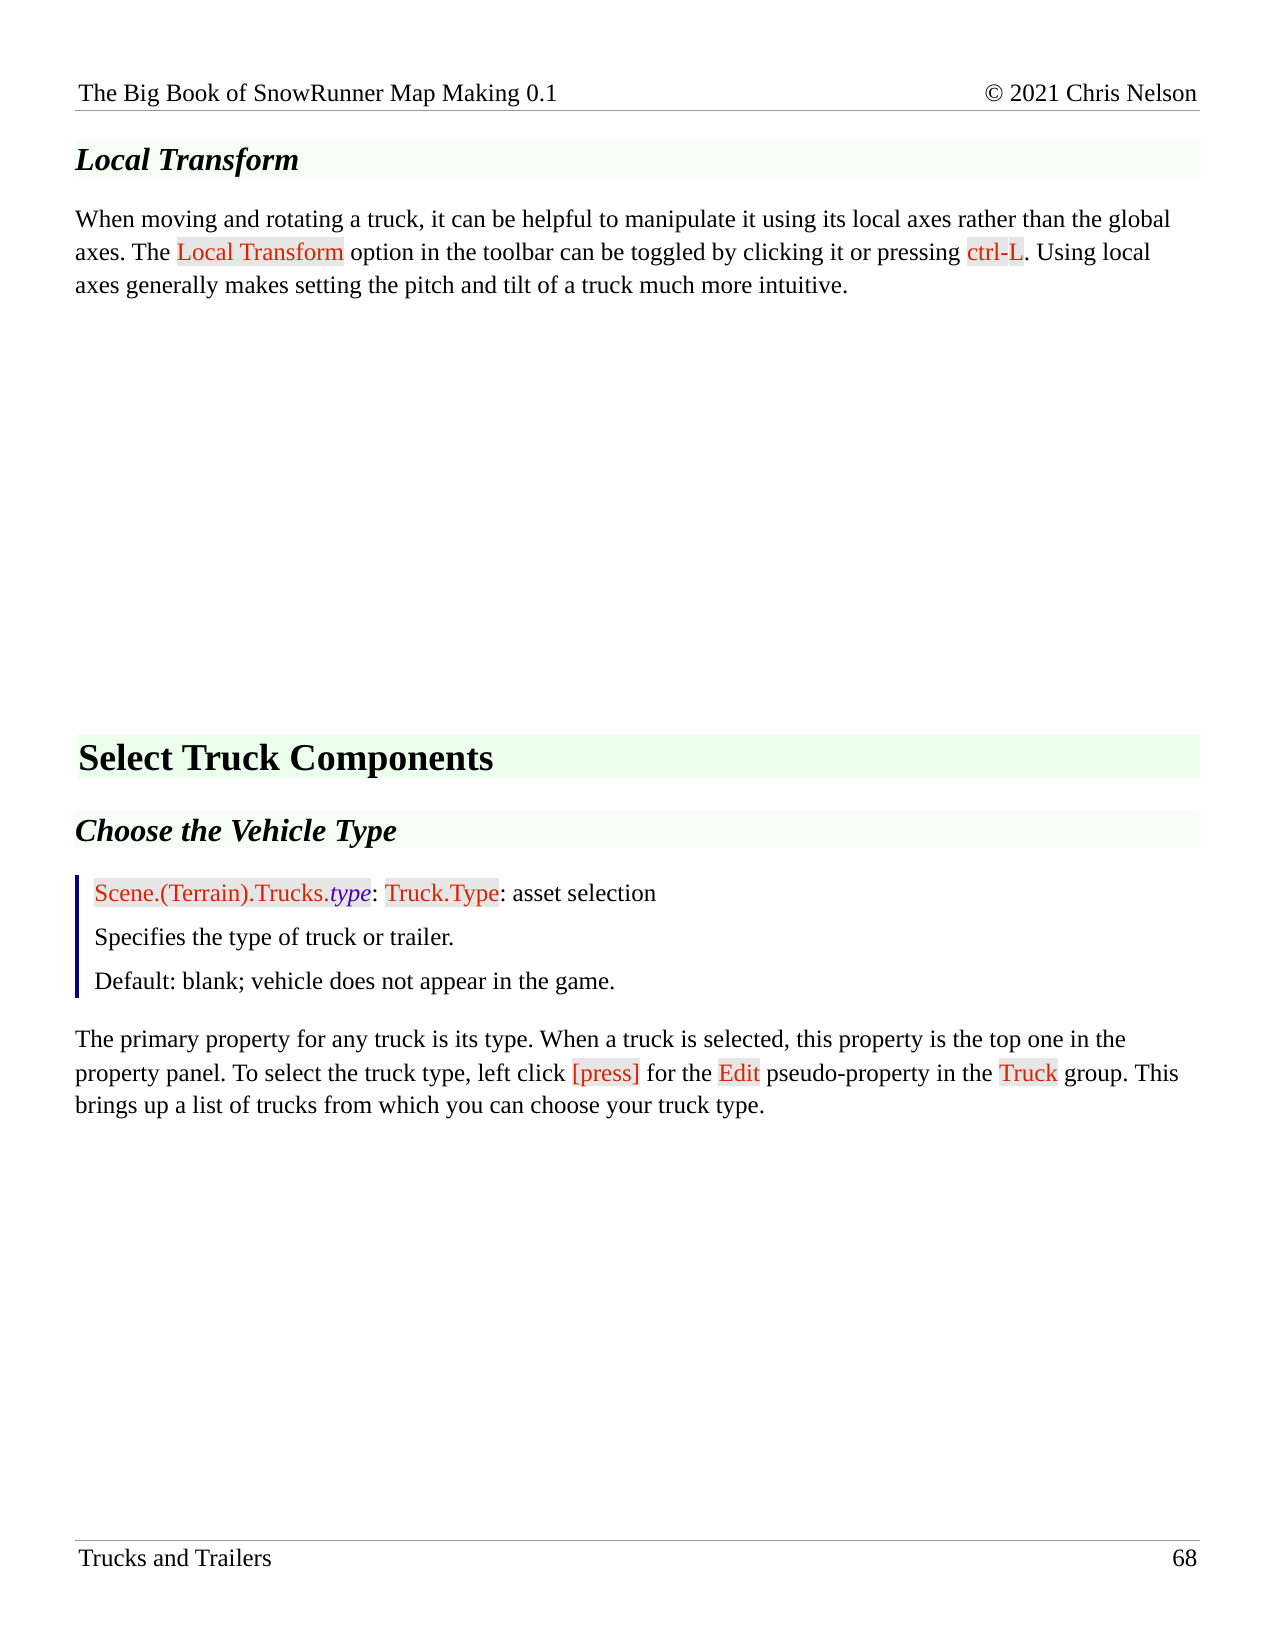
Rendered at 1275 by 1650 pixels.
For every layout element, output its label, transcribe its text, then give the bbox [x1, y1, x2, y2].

text Default: blank; vehicle does not appear in the game. [79, 963, 1200, 998]
text The primary property for any truck is its type. When a truck is selected, this property is the top one in the property panel. To select the truck type, left click [press] for the Edit pseudo-property in the Truck group. This brings up a list of trucks from which you can choose your truck type. [75, 1024, 1200, 1119]
subtitle Local Transform [75, 140, 1200, 177]
text Scene.(Terrain).Trucks.type: Truck.Type: asset selection [79, 875, 1200, 907]
subtitle Select Truck Components [78, 735, 1200, 778]
text Specifies the type of truck or trailer. [79, 919, 1200, 951]
subtitle Choose the Vehicle Type [75, 811, 1200, 848]
text When moving and rotating a truck, it can be helpful to manipulate it using its local axes rather than the global axes. The Local Transform option in the toolbar can be toggled by clicking it or pressing ctrl‑L. Using local axes generally makes setting the pitch and tilt of a truck much more intuitive. [75, 204, 1200, 298]
